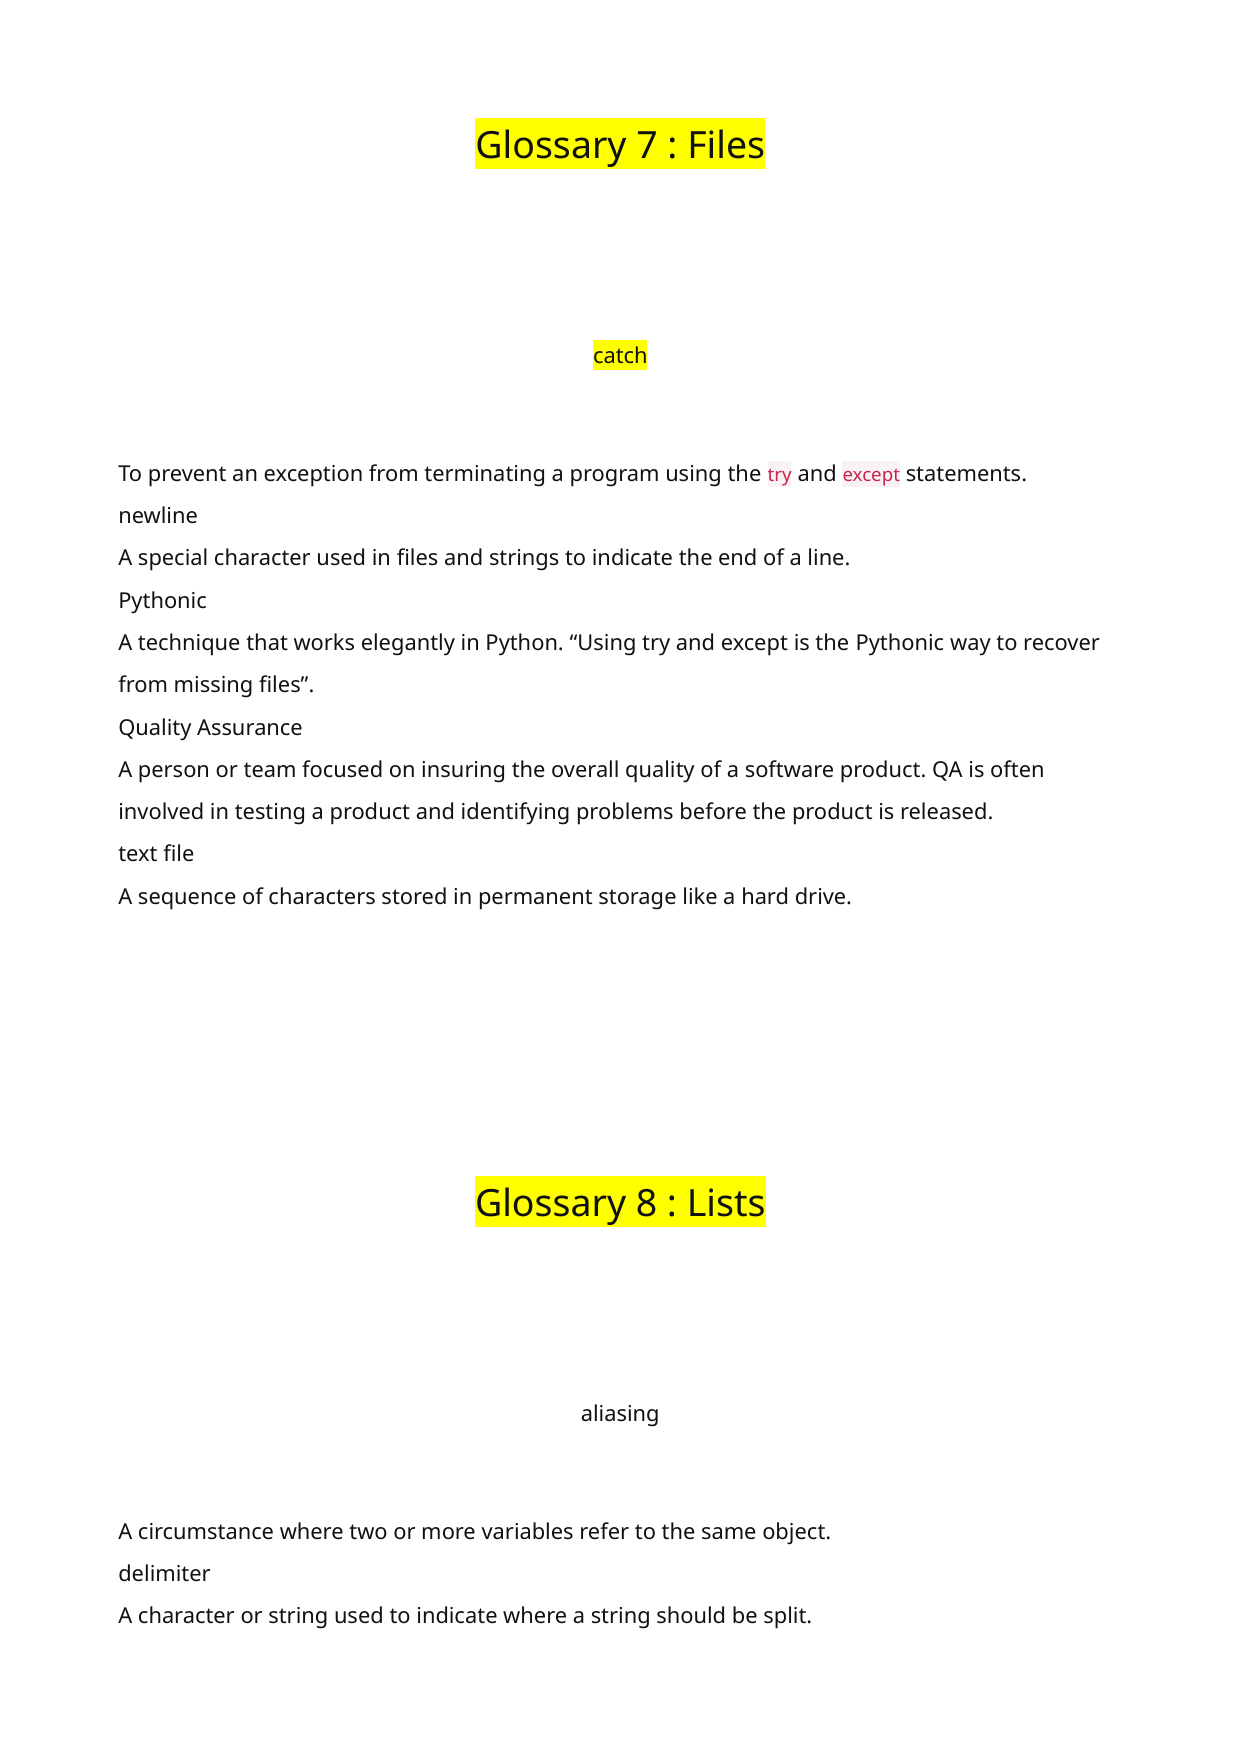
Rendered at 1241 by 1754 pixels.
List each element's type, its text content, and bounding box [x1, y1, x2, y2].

subtitle newline [118, 500, 1122, 530]
subtitle text file [118, 838, 1122, 868]
subtitle Glossary 8 : Lists [118, 1176, 1122, 1227]
list A circumstance where two or more variables refer to the same object. [118, 1516, 1122, 1545]
subtitle Pythonic [118, 584, 1122, 614]
subtitle delimiter [118, 1558, 1122, 1588]
subtitle Glossary 7 : Files [118, 118, 1122, 169]
list A character or string used to indicate where a string should be split. [118, 1600, 1122, 1630]
subtitle aliasing [118, 1398, 1122, 1428]
subtitle catch [118, 340, 1122, 370]
list A technique that works elegantly in Python. “Using try and except is the Pythonic way to recover from missing files”. [118, 627, 1122, 699]
list To prevent an exception from terminating a program using the try and except statements. [118, 458, 1122, 487]
subtitle Quality Assurance [118, 711, 1122, 741]
list A sequence of characters stored in permanent storage like a hard drive. [118, 881, 1122, 910]
list A special character used in files and strings to indicate the end of a line. [118, 542, 1122, 572]
list A person or team focused on insuring the overall quality of a software product. QA is often involved in testing a product and identifying problems before the product is released. [118, 754, 1122, 826]
